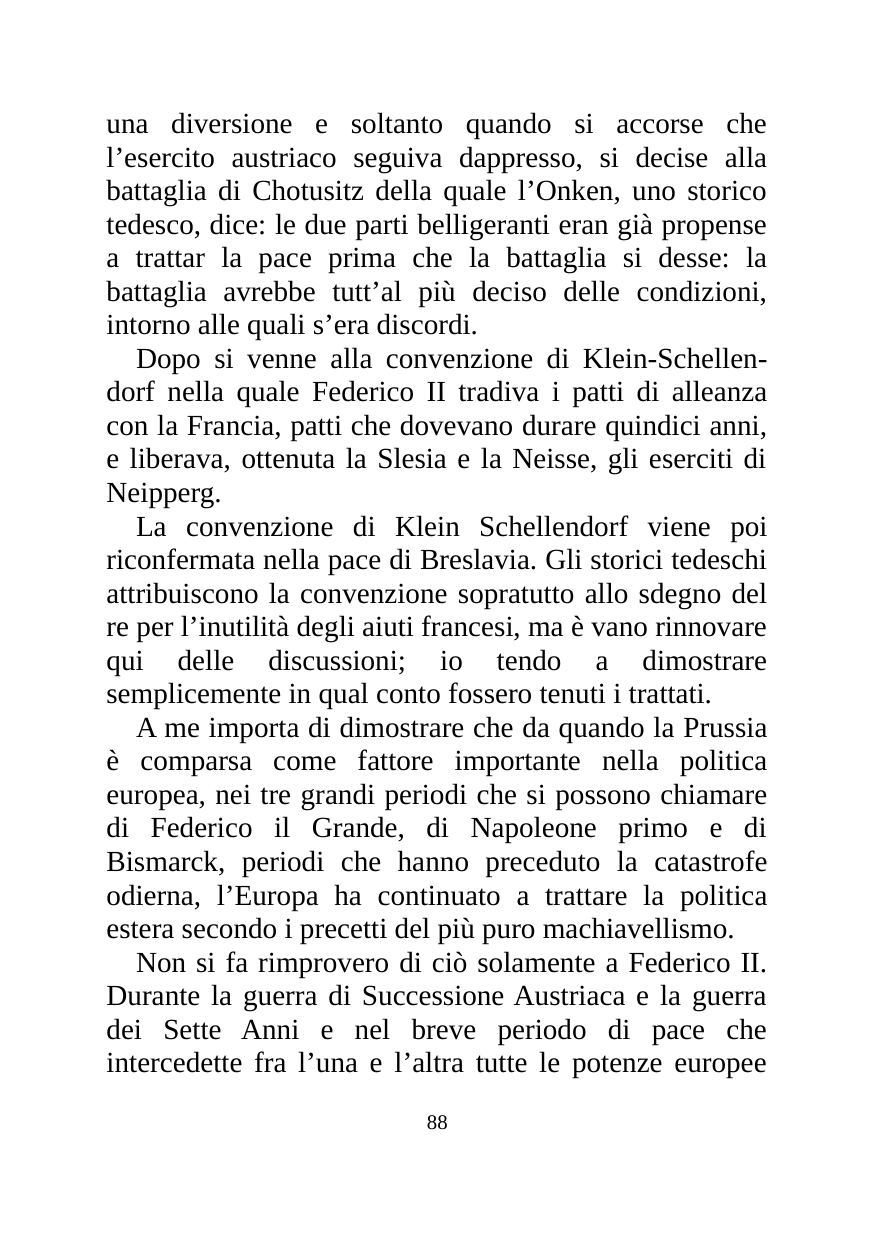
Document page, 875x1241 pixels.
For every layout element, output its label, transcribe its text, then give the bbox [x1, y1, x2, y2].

text Non si fa rimprovero di ciò solamente a Federico II. Durante la guerra di Successione Austriaca e la guerra dei Sette Anni e nel breve periodo di pace che intercedette fra l’una e l’altra tutte le potenze europee [106, 945, 768, 1079]
text La convenzione di Klein Schellendorf viene poi riconfermata nella pace di Breslavia. Gli storici tedeschi attribuiscono la convenzione sopratutto allo sdegno del re per l’inutilità degli aiuti francesi, ma è vano rinnovare qui delle discussioni; io tendo a dimostrare semplicemente in qual conto fossero tenuti i trattati. [106, 509, 768, 710]
text una diversione e soltanto quando si accorse che l’esercito austriaco seguiva dappresso, si decise alla battaglia di Chotusitz della quale l’Onken, uno storico tedesco, dice: le due parti belligeranti eran già propense a trattar la pace prima che la battaglia si desse: la battaglia avrebbe tutt’al più deciso delle condizioni, intorno alle quali s’era discordi. [106, 106, 768, 341]
text Dopo si venne alla convenzione di Klein-Schellen- dorf nella quale Federico II tradiva i patti di alleanza con la Francia, patti che dovevano durare quindici anni, e liberava, ottenuta la Slesia e la Neisse, gli eserciti di Neipperg. [106, 341, 768, 509]
text A me importa di dimostrare che da quando la Prussia è comparsa come fattore importante nella politica europea, nei tre grandi periodi che si possono chiamare di Federico il Grande, di Napoleone primo e di Bismarck, periodi che hanno preceduto la catastrofe odierna, l’Europa ha continuato a trattare la politica estera secondo i precetti del più puro machiavellismo. [106, 710, 768, 945]
